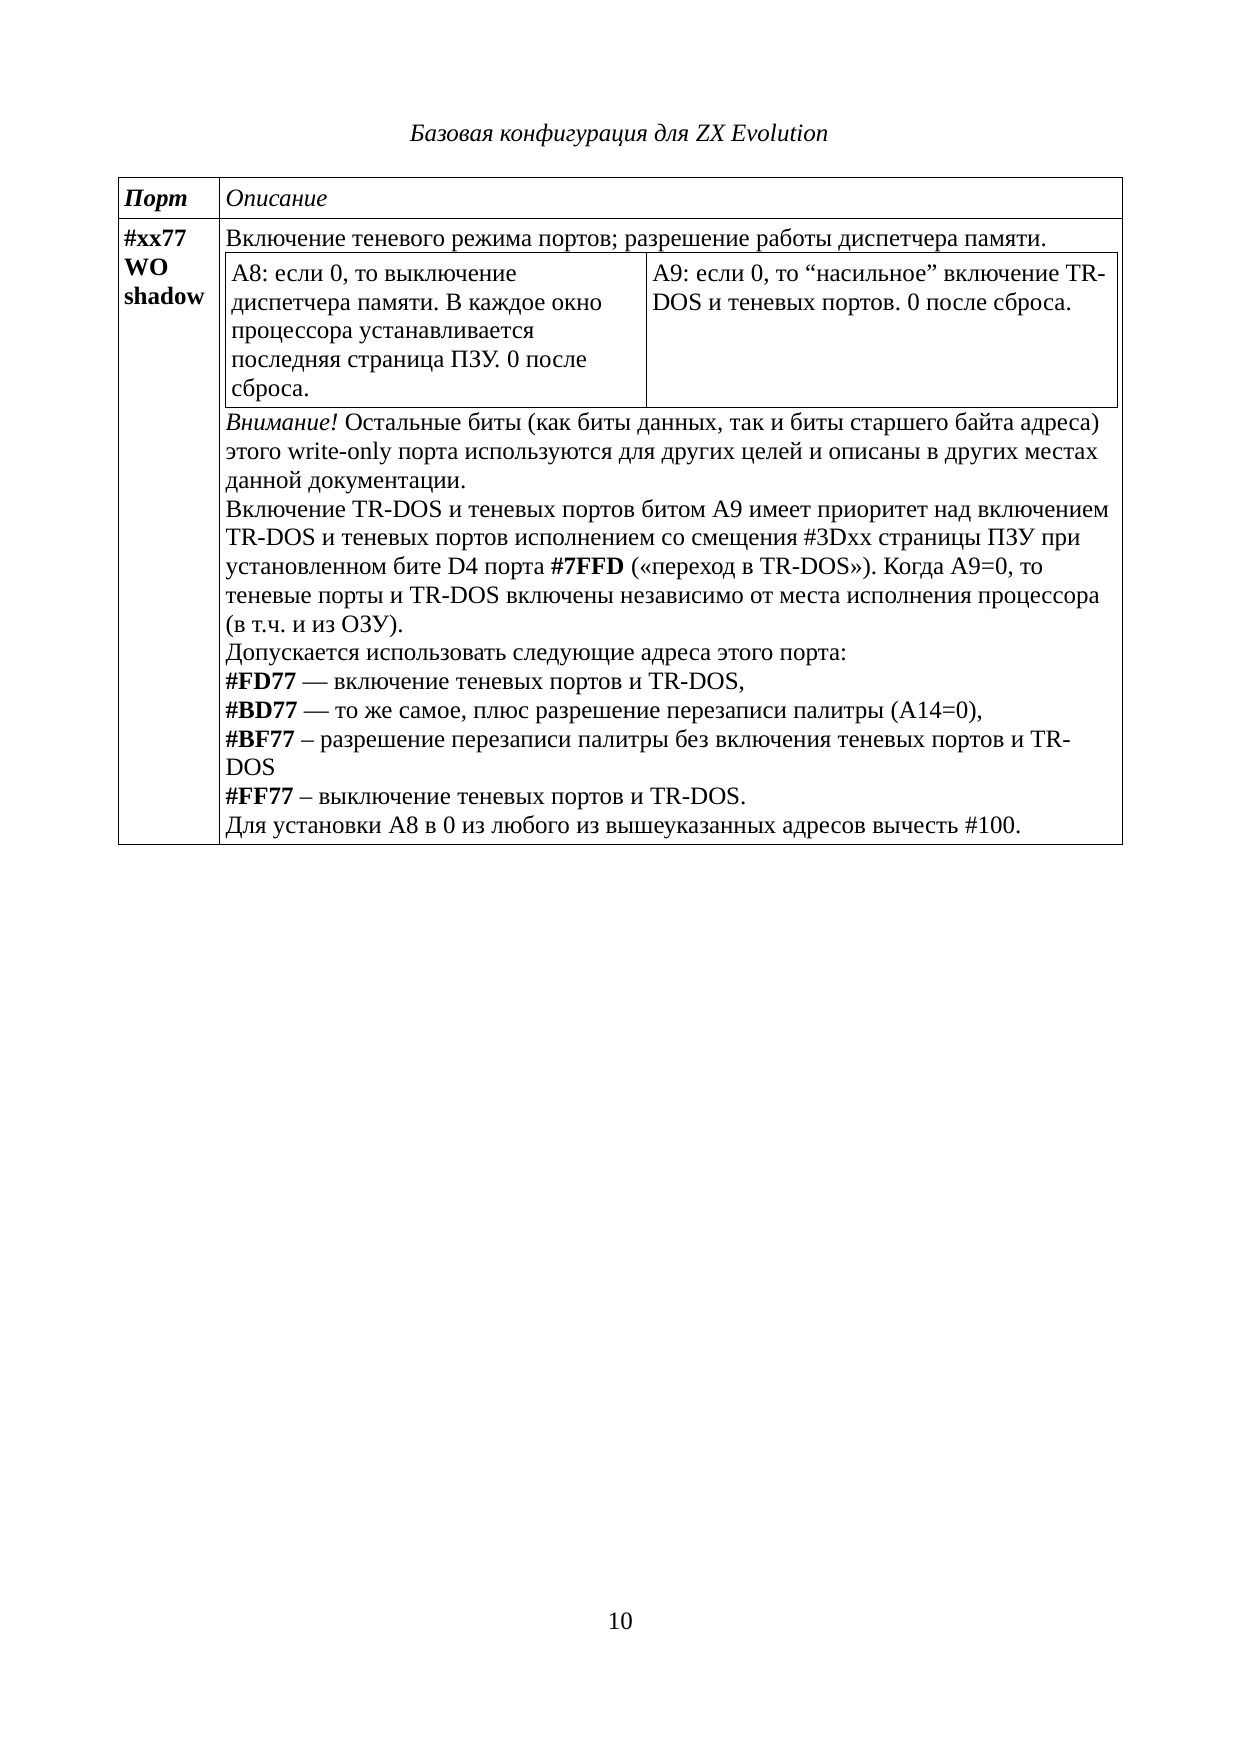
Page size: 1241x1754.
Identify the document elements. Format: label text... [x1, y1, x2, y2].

table_header Порт [119, 178, 219, 217]
table_header A9: если 0, то “насильное” включение TR-DOS и теневых портов. 0 после сброса. [647, 253, 1117, 407]
table_header A8: если 0, то выключение диспетчера памяти. В каждое окно процессора устанавливается последняя страница ПЗУ. 0 после сброса. [226, 253, 646, 407]
table_cell #xx77 WO shadow [119, 219, 219, 844]
table_cell Включение теневого режима портов; разрешение работы диспетчера памяти. Внимание! Остальные биты (как биты данных, так и биты старшего байта адреса) этого write-only порта используются для других целей и описаны в других местах данной документации. Включение TR-DOS и теневых портов битом A9 имеет приоритет над включением TR-DOS и теневых портов исполнением со смещения #3Dxx страницы ПЗУ при установленном бите D4 порта #7FFD («переход в TR-DOS»). Когда A9=0, то теневые порты и TR-DOS включены независимо от места исполнения процессора (в т.ч. и из ОЗУ). Допускается использовать следующие адреса этого порта: #FD77 — включение теневых портов и TR-DOS, #BD77 — то же самое, плюс разрешение перезаписи палитры (A14=0), #BF77 – разрешение перезаписи палитры без включения теневых портов и TR-DOS #FF77 – выключение теневых портов и TR-DOS. Для установки A8 в 0 из любого из вышеуказанных адресов вычесть #100. [220, 219, 1122, 844]
table_header Описание [220, 178, 1122, 217]
